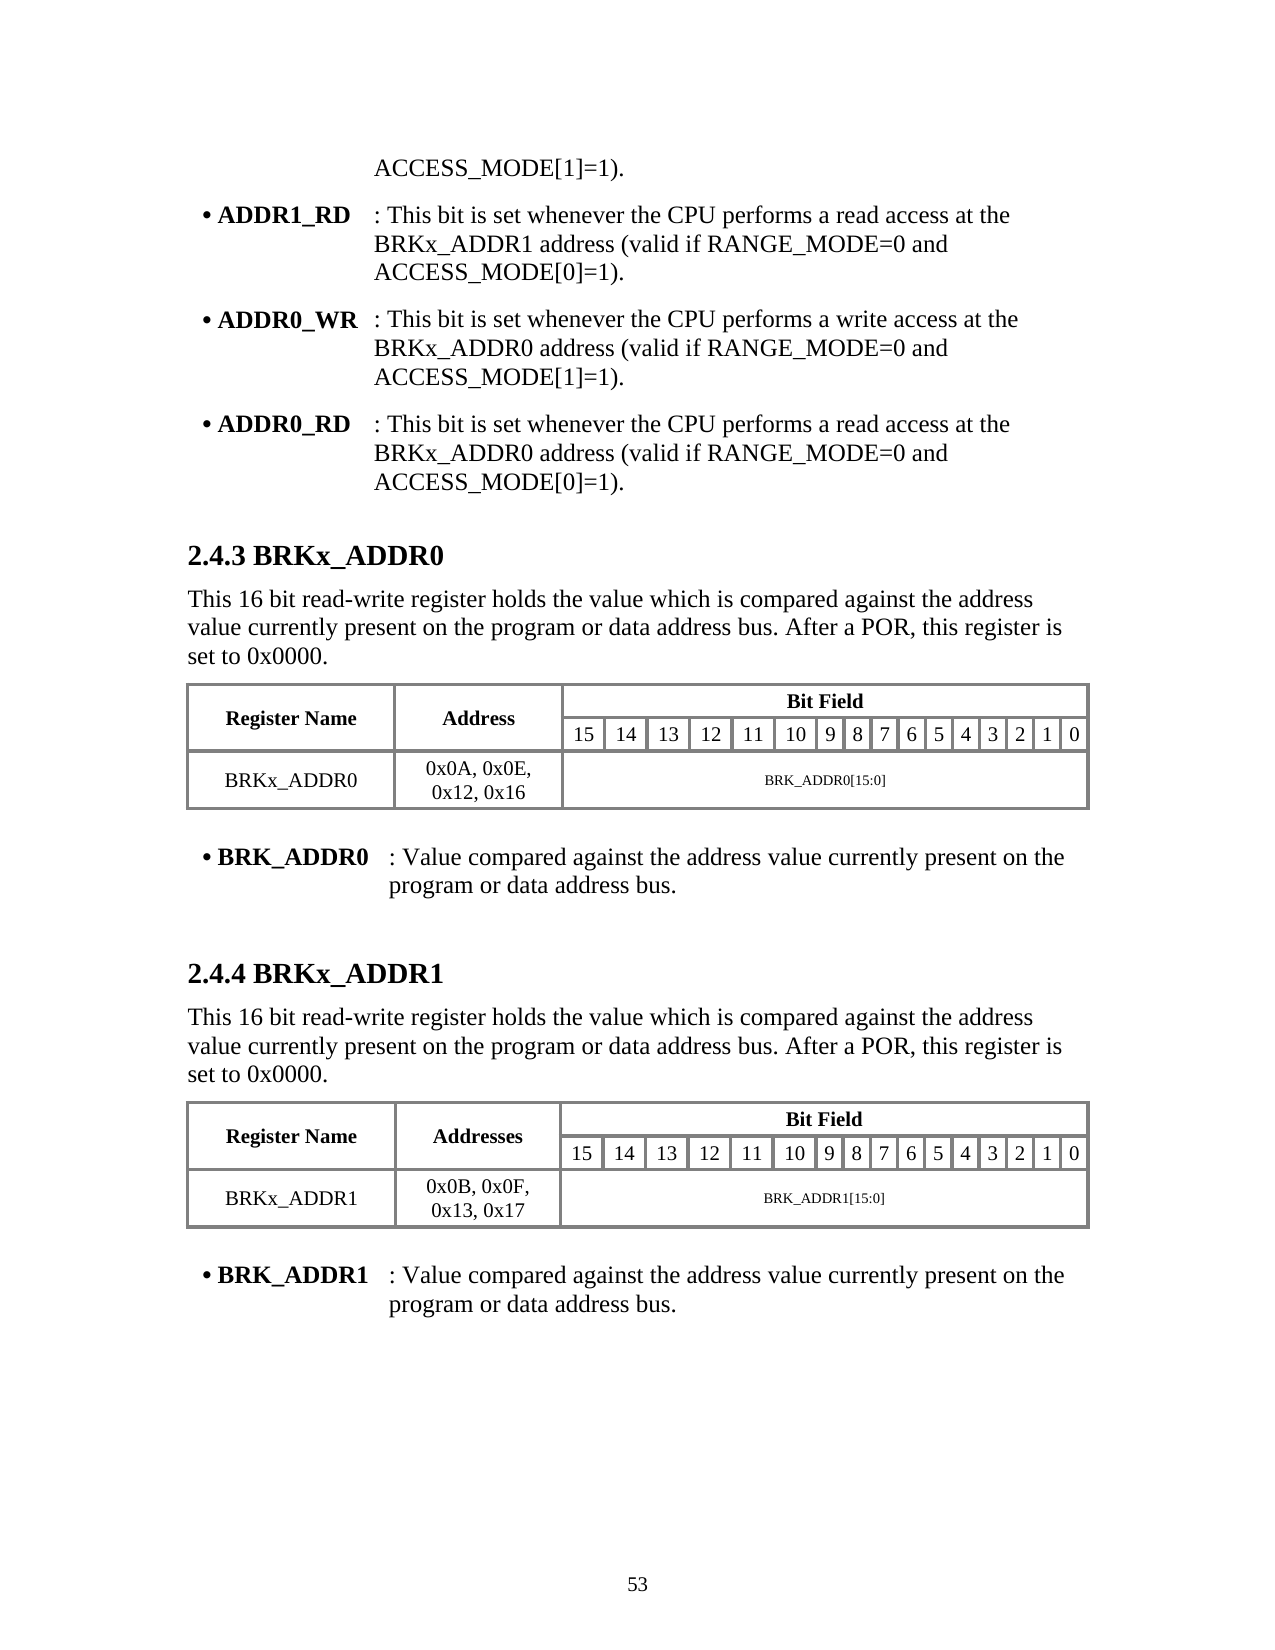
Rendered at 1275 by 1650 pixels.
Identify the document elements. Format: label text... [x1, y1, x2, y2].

text This 16 bit read-write register holds the value which is compared against the address value currently present on the program or data address bus. After a POR, this register is set to 0x0000. [187, 584, 1088, 670]
table_header Addresses [397, 1104, 559, 1168]
table_cell 6 [899, 1138, 923, 1168]
table_cell 0 [1062, 719, 1086, 749]
table_cell 8 [846, 719, 869, 749]
table_cell [187, 302, 199, 406]
table_cell 15 [564, 719, 603, 749]
table_cell 5 [927, 719, 951, 749]
text This 16 bit read-write register holds the value which is compared against the address value currently present on the program or data address bus. After a POR, this register is set to 0x0000. [187, 1002, 1088, 1088]
table_cell 9 [818, 1138, 841, 1168]
table_header : Value compared against the address value currently present on the program or data address bus. [386, 1257, 1088, 1333]
table_cell • ADDR0_RD [200, 406, 371, 511]
table_cell [187, 150, 199, 197]
text 2.4.4 BRKx_ADDR1 [187, 956, 1088, 989]
table_header [187, 1257, 199, 1333]
table_cell 14 [605, 1138, 644, 1168]
table_header Register Name [189, 686, 393, 749]
table_header Address [396, 686, 561, 749]
table_cell 11 [732, 1138, 771, 1168]
table_cell 13 [649, 719, 688, 749]
table_header • BRK_ADDR0 [200, 839, 386, 956]
table_cell 9 [818, 719, 842, 749]
table_cell 7 [872, 1138, 896, 1168]
table_cell 3 [981, 1138, 1005, 1168]
table_cell 3 [981, 719, 1005, 749]
table_cell : This bit is set whenever the CPU performs a read access at the BRKx_ADDR1 address (valid if RANGE_MODE=0 and ACCESS_MODE[0]=1). [371, 197, 1088, 302]
table_cell 7 [873, 719, 896, 749]
table_cell 10 [775, 1138, 814, 1168]
table_cell 10 [776, 719, 815, 749]
table_header • BRK_ADDR1 [200, 1257, 386, 1333]
table_cell 5 [926, 1138, 950, 1168]
table_cell 2 [1008, 719, 1032, 749]
table_cell 13 [647, 1138, 686, 1168]
table_cell 2 [1008, 1138, 1032, 1168]
table_cell 1 [1035, 1138, 1059, 1168]
table_cell 6 [900, 719, 924, 749]
table_cell 4 [954, 1138, 977, 1168]
table_cell 14 [606, 719, 645, 749]
table_cell 4 [954, 719, 978, 749]
table_header : Value compared against the address value currently present on the program or data address bus. [386, 839, 1088, 956]
table_cell : This bit is set whenever the CPU performs a read access at the BRKx_ADDR0 address (valid if RANGE_MODE=0 and ACCESS_MODE[0]=1). [371, 406, 1088, 511]
table_cell 12 [691, 719, 730, 749]
text 2.4.3 BRKx_ADDR0 [187, 538, 1088, 571]
table_cell BRKx_ADDR0 [189, 753, 393, 807]
table_header [187, 839, 199, 956]
table_cell ACCESS_MODE[1]=1). [371, 150, 1088, 197]
table_header Bit Field [562, 1104, 1086, 1134]
table_cell 12 [690, 1138, 729, 1168]
table_header Bit Field [564, 686, 1086, 716]
table_cell BRK_ADDR0[15:0] [564, 753, 1086, 807]
table_cell 8 [845, 1138, 869, 1168]
table_header Register Name [189, 1104, 394, 1168]
table_cell BRKx_ADDR1 [189, 1171, 394, 1225]
table_cell 15 [562, 1138, 601, 1168]
table_cell [200, 150, 371, 197]
table_cell • ADDR0_WR [200, 302, 371, 406]
table_cell 0x0A, 0x0E, 0x12, 0x16 [396, 753, 561, 807]
table_cell • ADDR1_RD [200, 197, 371, 302]
table_cell [187, 406, 199, 511]
table_cell 11 [734, 719, 773, 749]
table_cell 0 [1062, 1138, 1086, 1168]
table_cell BRK_ADDR1[15:0] [562, 1171, 1086, 1225]
table_cell [187, 197, 199, 302]
table_cell : This bit is set whenever the CPU performs a write access at the BRKx_ADDR0 address (valid if RANGE_MODE=0 and ACCESS_MODE[1]=1). [371, 302, 1088, 406]
table_cell 0x0B, 0x0F, 0x13, 0x17 [397, 1171, 559, 1225]
table_cell 1 [1035, 719, 1059, 749]
